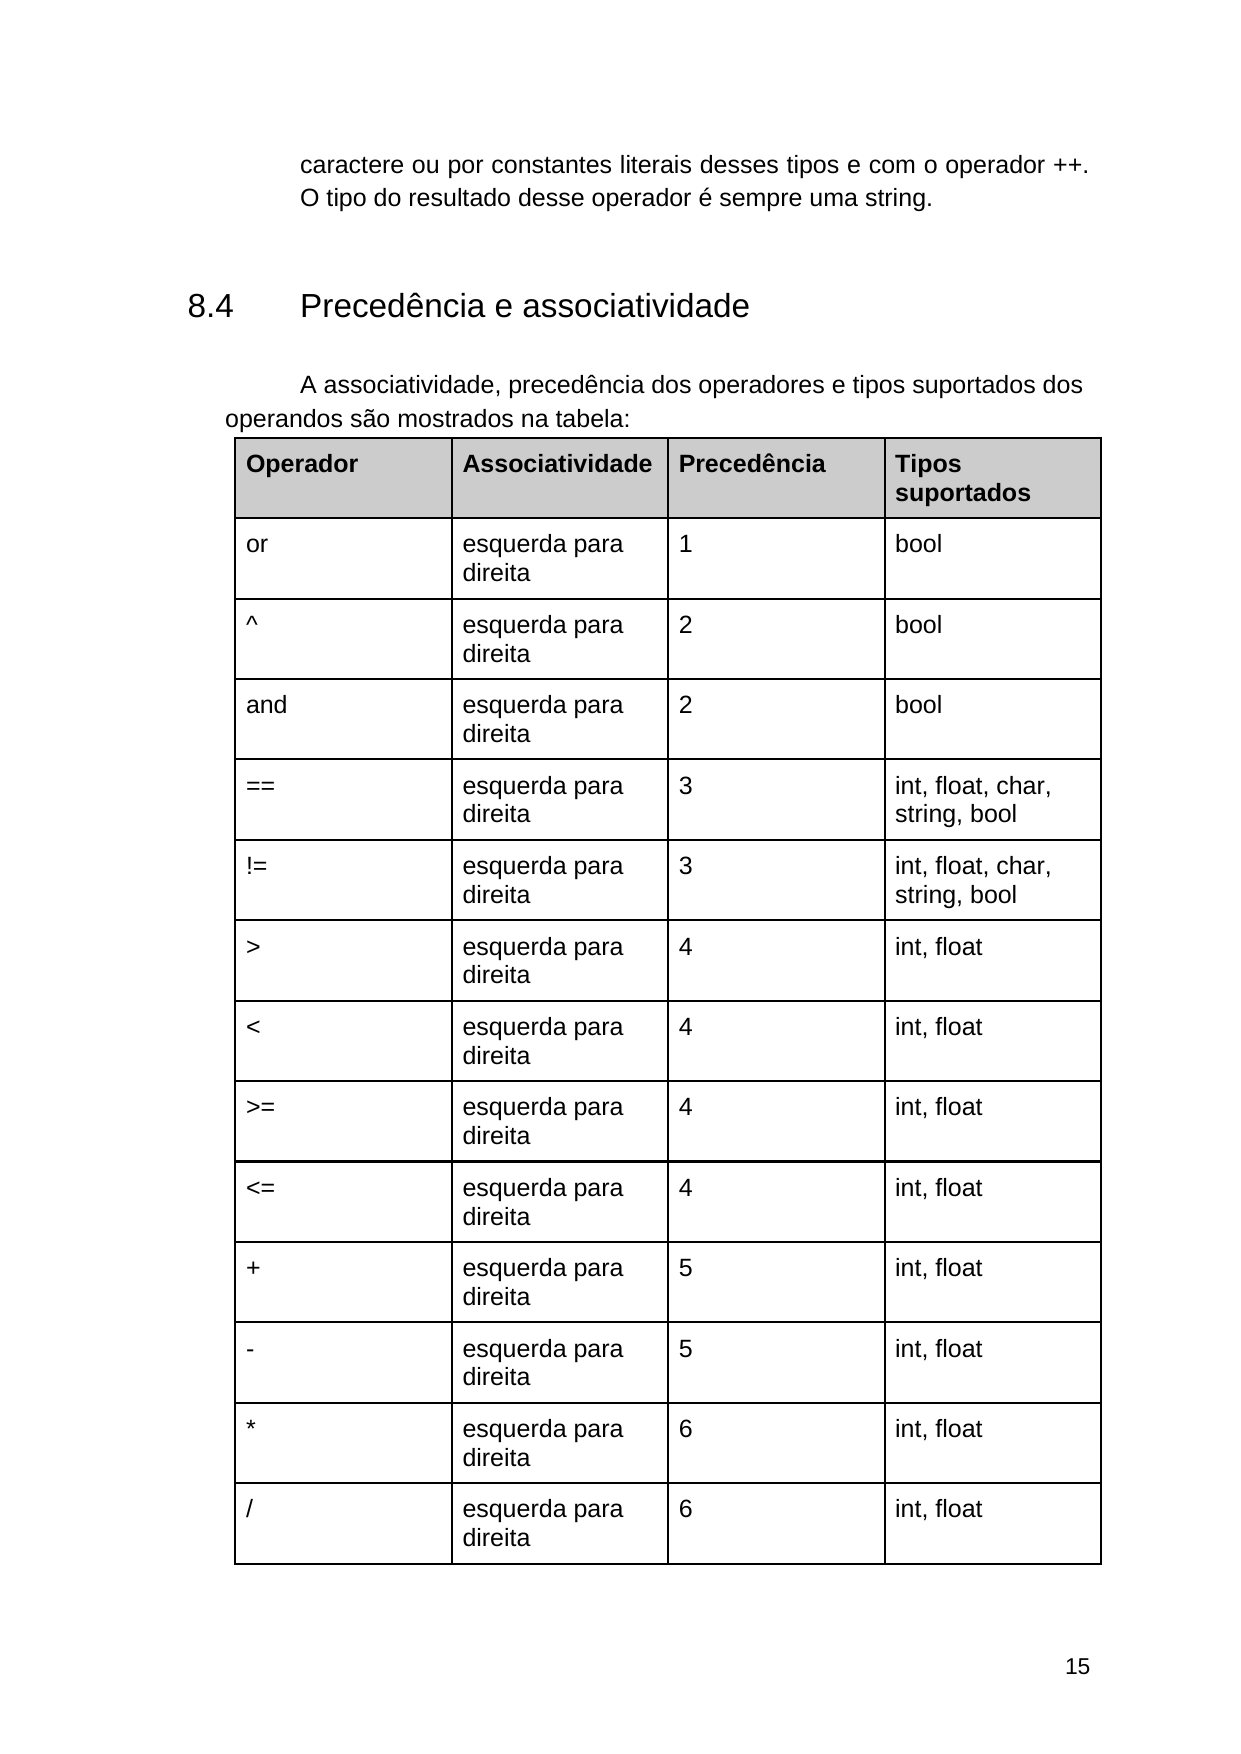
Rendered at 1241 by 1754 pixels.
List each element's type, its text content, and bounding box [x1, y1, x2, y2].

table_cell int, float [886, 921, 1100, 999]
table_cell int, float [886, 1243, 1100, 1321]
table_cell esquerda para direita [453, 1163, 667, 1241]
table_cell and [236, 680, 451, 758]
table_cell esquerda para direita [453, 1484, 667, 1562]
table_cell bool [886, 519, 1100, 597]
table_header Operador [236, 439, 451, 517]
table_cell + [236, 1243, 451, 1321]
table_header Tipos suportados [886, 439, 1100, 517]
table_cell < [236, 1002, 451, 1080]
table_cell * [236, 1404, 451, 1482]
table_cell 4 [669, 1002, 884, 1080]
table_cell esquerda para direita [453, 680, 667, 758]
table_cell 4 [669, 921, 884, 999]
table_cell 5 [669, 1323, 884, 1402]
table_cell 2 [669, 600, 884, 678]
table_cell 6 [669, 1404, 884, 1482]
table_cell 5 [669, 1243, 884, 1321]
table_cell == [236, 760, 451, 839]
table_cell != [236, 841, 451, 919]
table_cell esquerda para direita [453, 760, 667, 839]
table_cell int, float [886, 1404, 1100, 1482]
table_cell 6 [669, 1484, 884, 1562]
table_cell int, float, char, string, bool [886, 841, 1100, 919]
text caractere ou por constantes literais desses tipos e com o operador ++. O tipo do resultado desse operador é sempre uma string. [300, 150, 1090, 212]
table_cell int, float [886, 1323, 1100, 1402]
table_cell > [236, 921, 451, 999]
table_cell ^ [236, 600, 451, 678]
table_header Associatividade [453, 439, 667, 517]
table_cell int, float [886, 1082, 1100, 1160]
table_cell int, float [886, 1163, 1100, 1241]
table_cell 2 [669, 680, 884, 758]
table_cell bool [886, 680, 1100, 758]
table_cell 4 [669, 1082, 884, 1160]
table_cell int, float [886, 1002, 1100, 1080]
table_cell 3 [669, 841, 884, 919]
table_header Precedência [669, 439, 884, 517]
subtitle Precedência e associatividade [187, 287, 1090, 325]
table_cell esquerda para direita [453, 921, 667, 999]
table_cell esquerda para direita [453, 1082, 667, 1160]
table_cell esquerda para direita [453, 1243, 667, 1321]
table_cell or [236, 519, 451, 597]
table_cell esquerda para direita [453, 519, 667, 597]
table_cell esquerda para direita [453, 1323, 667, 1402]
table_cell 3 [669, 760, 884, 839]
table_cell int, float, char, string, bool [886, 760, 1100, 839]
table_cell esquerda para direita [453, 1002, 667, 1080]
table_cell 4 [669, 1163, 884, 1241]
table_cell esquerda para direita [453, 841, 667, 919]
table_cell / [236, 1484, 451, 1562]
table_cell <= [236, 1163, 451, 1241]
table_cell esquerda para direita [453, 600, 667, 678]
table_cell bool [886, 600, 1100, 678]
table_cell esquerda para direita [453, 1404, 667, 1482]
text A associatividade, precedência dos operadores e tipos suportados dos operandos são mostrados na tabela: [225, 371, 1090, 432]
table_cell - [236, 1323, 451, 1402]
table_cell int, float [886, 1484, 1100, 1562]
table_cell 1 [669, 519, 884, 597]
table_cell >= [236, 1082, 451, 1160]
